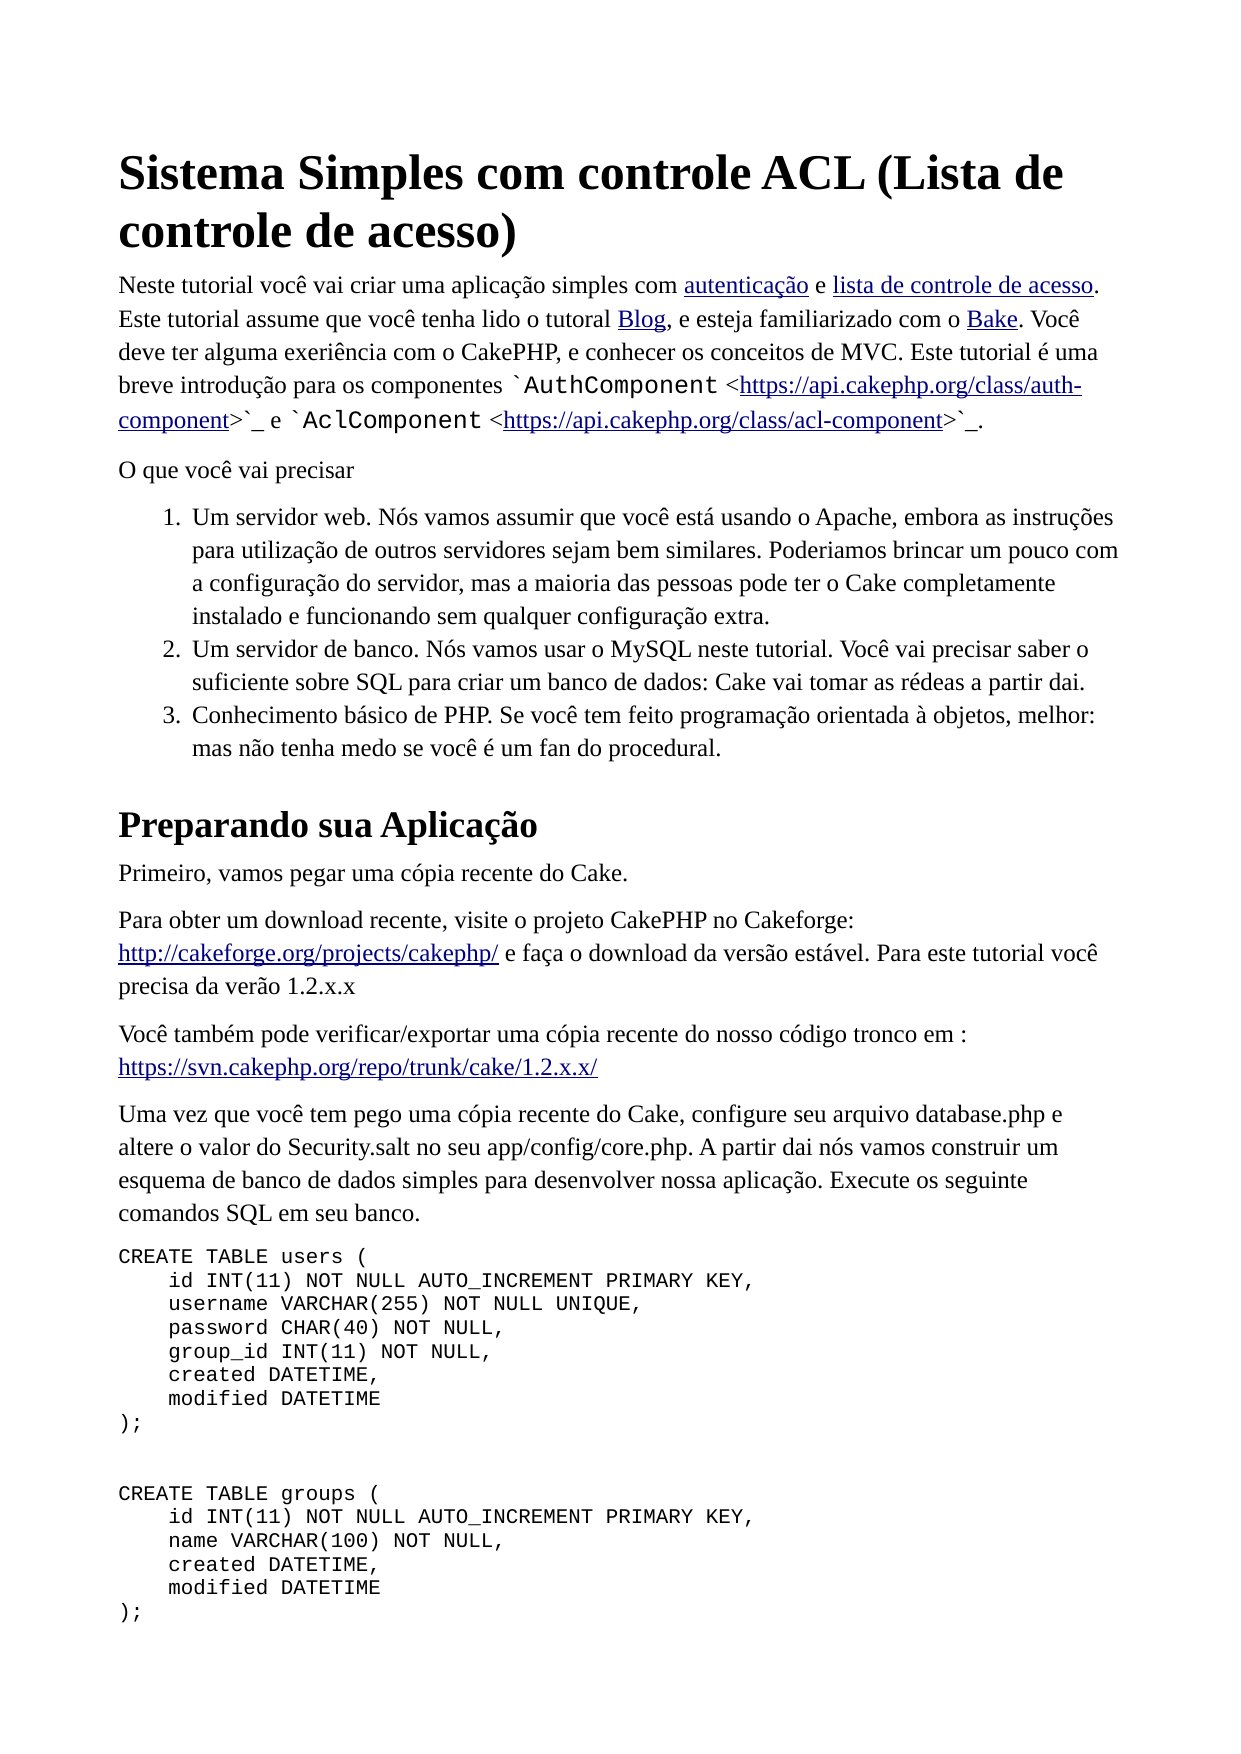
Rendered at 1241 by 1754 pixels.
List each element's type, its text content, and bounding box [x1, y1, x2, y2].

text group_id INT(11) NOT NULL, [118, 1341, 1122, 1364]
list Um servidor web. Nós vamos assumir que você está usando o Apache, embora as instruções para utilização de outros servidores sejam bem similares. Poderiamos brincar um pouco com a configuração do servidor, mas a maioria das pessoas pode ter o Cake completamente instalado e funcionando sem qualquer configuração extra. [162, 502, 1122, 630]
text id INT(11) NOT NULL AUTO_INCREMENT PRIMARY KEY, [118, 1270, 1122, 1293]
text modified DATETIME [118, 1577, 1122, 1601]
list Conhecimento básico de PHP. Se você tem feito programação orientada à objetos, melhor: mas não tenha medo se você é um fan do procedural. [162, 701, 1122, 762]
text created DATETIME, [118, 1553, 1122, 1577]
text Uma vez que você tem pego uma cópia recente do Cake, configure seu arquivo database.php e altere o valor do Security.salt no seu app/config/core.php. A partir dai nós vamos construir um esquema de banco de dados simples para desenvolver nossa aplicação. Execute os seguinte comandos SQL em seu banco. [118, 1099, 1122, 1227]
subtitle Preparando sua Aplicação [118, 802, 1122, 845]
text modified DATETIME [118, 1388, 1122, 1412]
text O que você vai precisar [118, 455, 1122, 483]
text Para obter um download recente, visite o projeto CakePHP no Cakeforge: http://cakeforge.org/projects/cakephp/ e faça o download da versão estável. Para este tutorial você precisa da verão 1.2.x.x [118, 905, 1122, 1000]
text CREATE TABLE groups ( [118, 1483, 1122, 1506]
text id INT(11) NOT NULL AUTO_INCREMENT PRIMARY KEY, [118, 1506, 1122, 1530]
text Primeiro, vamos pegar uma cópia recente do Cake. [118, 858, 1122, 886]
text password CHAR(40) NOT NULL, [118, 1317, 1122, 1341]
text Você também pode verificar/exportar uma cópia recente do nosso código tronco em : https://svn.cakephp.org/repo/trunk/cake/1.2.x.x/ [118, 1019, 1122, 1081]
text ); [118, 1412, 1122, 1435]
subtitle Sistema Simples com controle ACL (Lista de controle de acesso) [118, 143, 1122, 258]
text Neste tutorial você vai criar uma aplicação simples com autenticação e lista de controle de acesso. Este tutorial assume que você tenha lido o tutoral Blog, e esteja familiarizado com o Bake. Você deve ter alguma exeriência com o CakePHP, e conhecer os conceitos de MVC. Este tutorial é uma breve introdução para os componentes `AuthComponent <https://api.cakephp.org/class/auth-component>`_ e `AclComponent <https://api.cakephp.org/class/acl-component>`_. [118, 271, 1122, 436]
text created DATETIME, [118, 1364, 1122, 1388]
text name VARCHAR(100) NOT NULL, [118, 1530, 1122, 1553]
text username VARCHAR(255) NOT NULL UNIQUE, [118, 1293, 1122, 1317]
list Um servidor de banco. Nós vamos usar o MySQL neste tutorial. Você vai precisar saber o suficiente sobre SQL para criar um banco de dados: Cake vai tomar as rédeas a partir dai. [162, 634, 1122, 696]
text ); [118, 1601, 1122, 1624]
text CREATE TABLE users ( [118, 1246, 1122, 1270]
